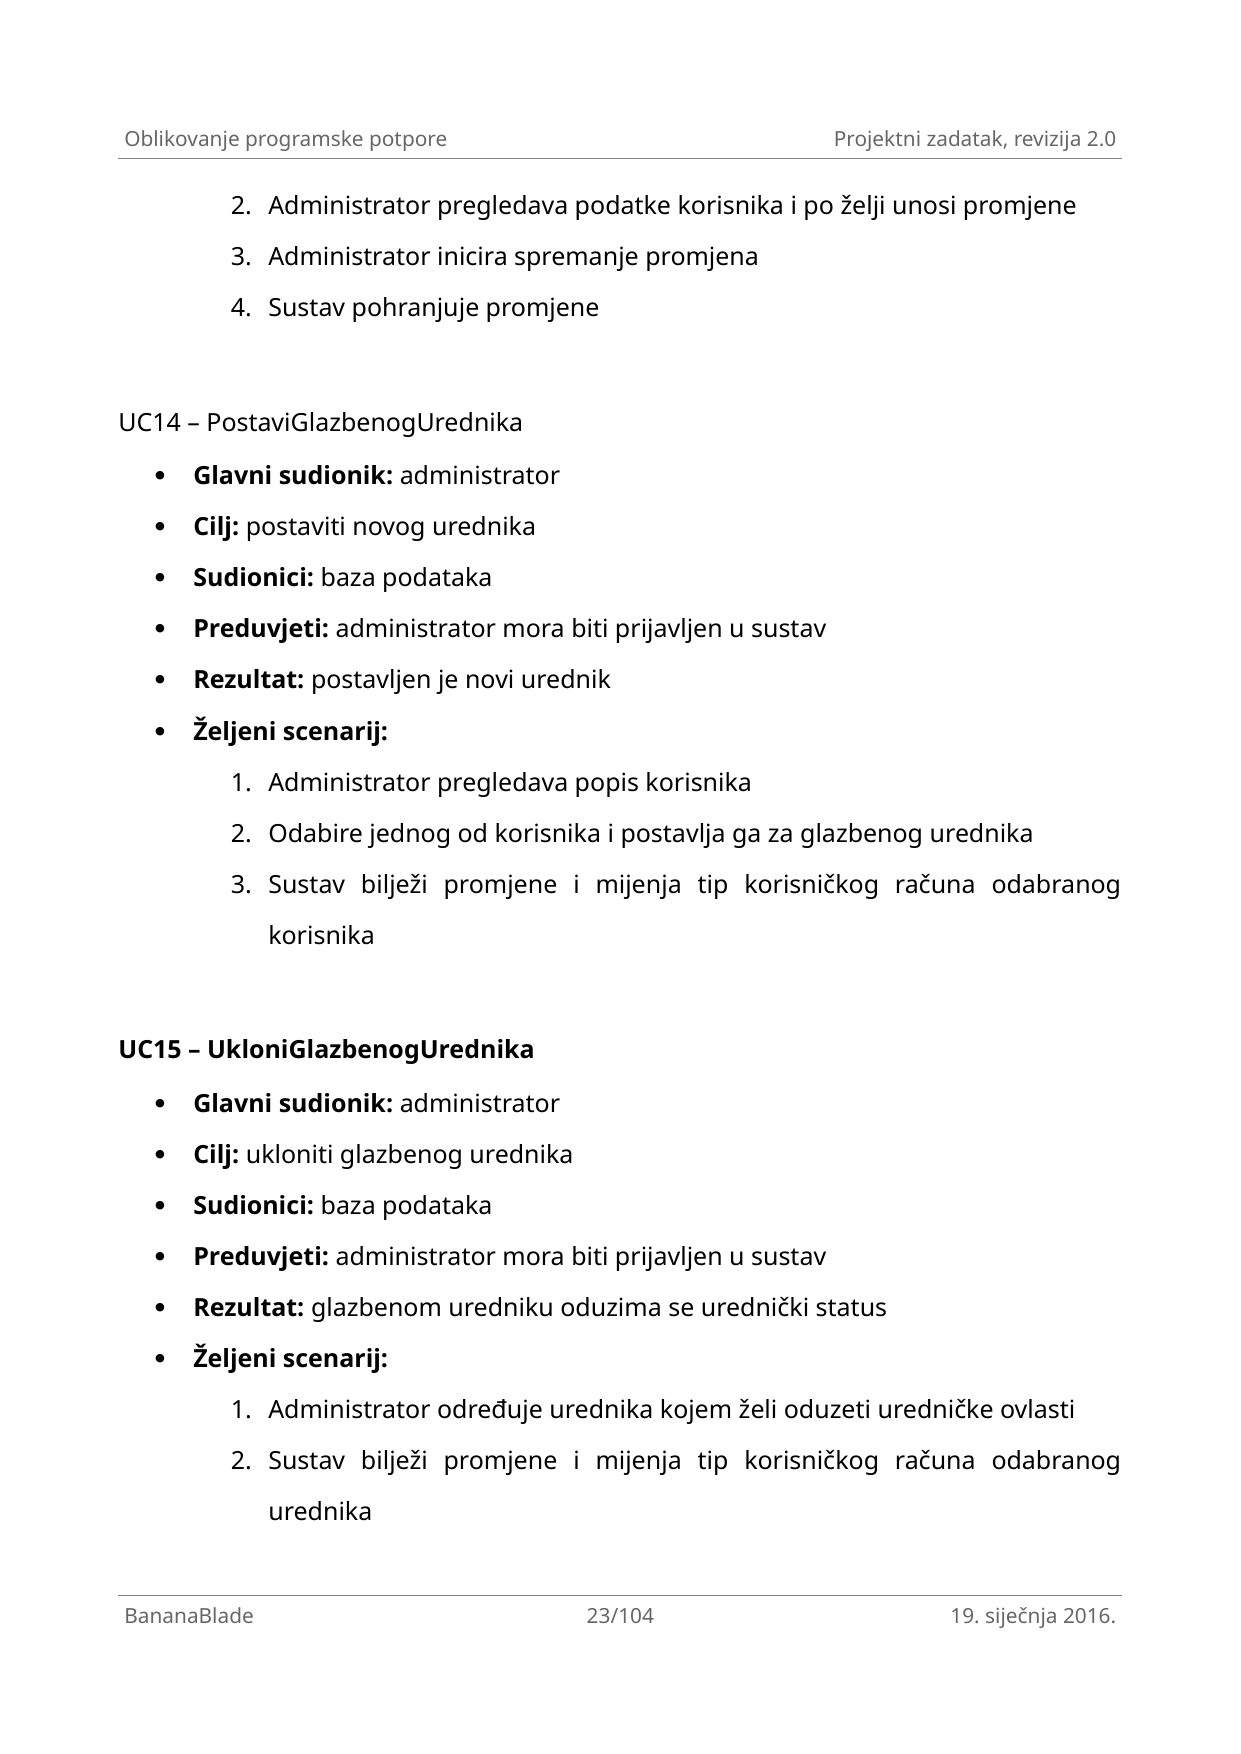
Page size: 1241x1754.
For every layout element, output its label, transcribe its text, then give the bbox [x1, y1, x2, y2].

list Preduvjeti: administrator mora biti prijavljen u sustav [156, 1238, 1122, 1272]
list Sustav bilježi promjene i mijenja tip korisničkog računa odabranog korisnika [231, 866, 1122, 951]
list Željeni scenarij: [156, 1341, 1122, 1374]
list Preduvjeti: administrator mora biti prijavljen u sustav [156, 611, 1122, 645]
subtitle UC14 – PostaviGlazbenogUrednika [118, 405, 1122, 439]
list Administrator inicira spremanje promjena [231, 239, 1122, 273]
list Administrator određuje urednika kojem želi oduzeti uredničke ovlasti [231, 1392, 1122, 1426]
list Sudionici: baza podataka [156, 560, 1122, 594]
list Rezultat: postavljen je novi urednik [156, 662, 1122, 696]
list Sustav bilježi promjene i mijenja tip korisničkog računa odabranog urednika [231, 1443, 1122, 1528]
list Glavni sudionik: administrator [156, 1085, 1122, 1119]
list Sudionici: baza podataka [156, 1187, 1122, 1221]
list Administrator pregledava popis korisnika [231, 764, 1122, 798]
list Rezultat: glazbenom uredniku oduzima se urednički status [156, 1289, 1122, 1323]
list Administrator pregledava podatke korisnika i po želji unosi promjene [231, 188, 1122, 222]
list Cilj: postaviti novog urednika [156, 509, 1122, 543]
list Odabire jednog od korisnika i postavlja ga za glazbenog urednika [231, 815, 1122, 849]
list Sustav pohranjuje promjene [231, 290, 1122, 324]
list Cilj: ukloniti glazbenog urednika [156, 1136, 1122, 1170]
subtitle UC15 – UkloniGlazbenogUrednika [118, 1032, 1122, 1066]
list Glavni sudionik: administrator [156, 458, 1122, 492]
list Željeni scenarij: [156, 713, 1122, 747]
